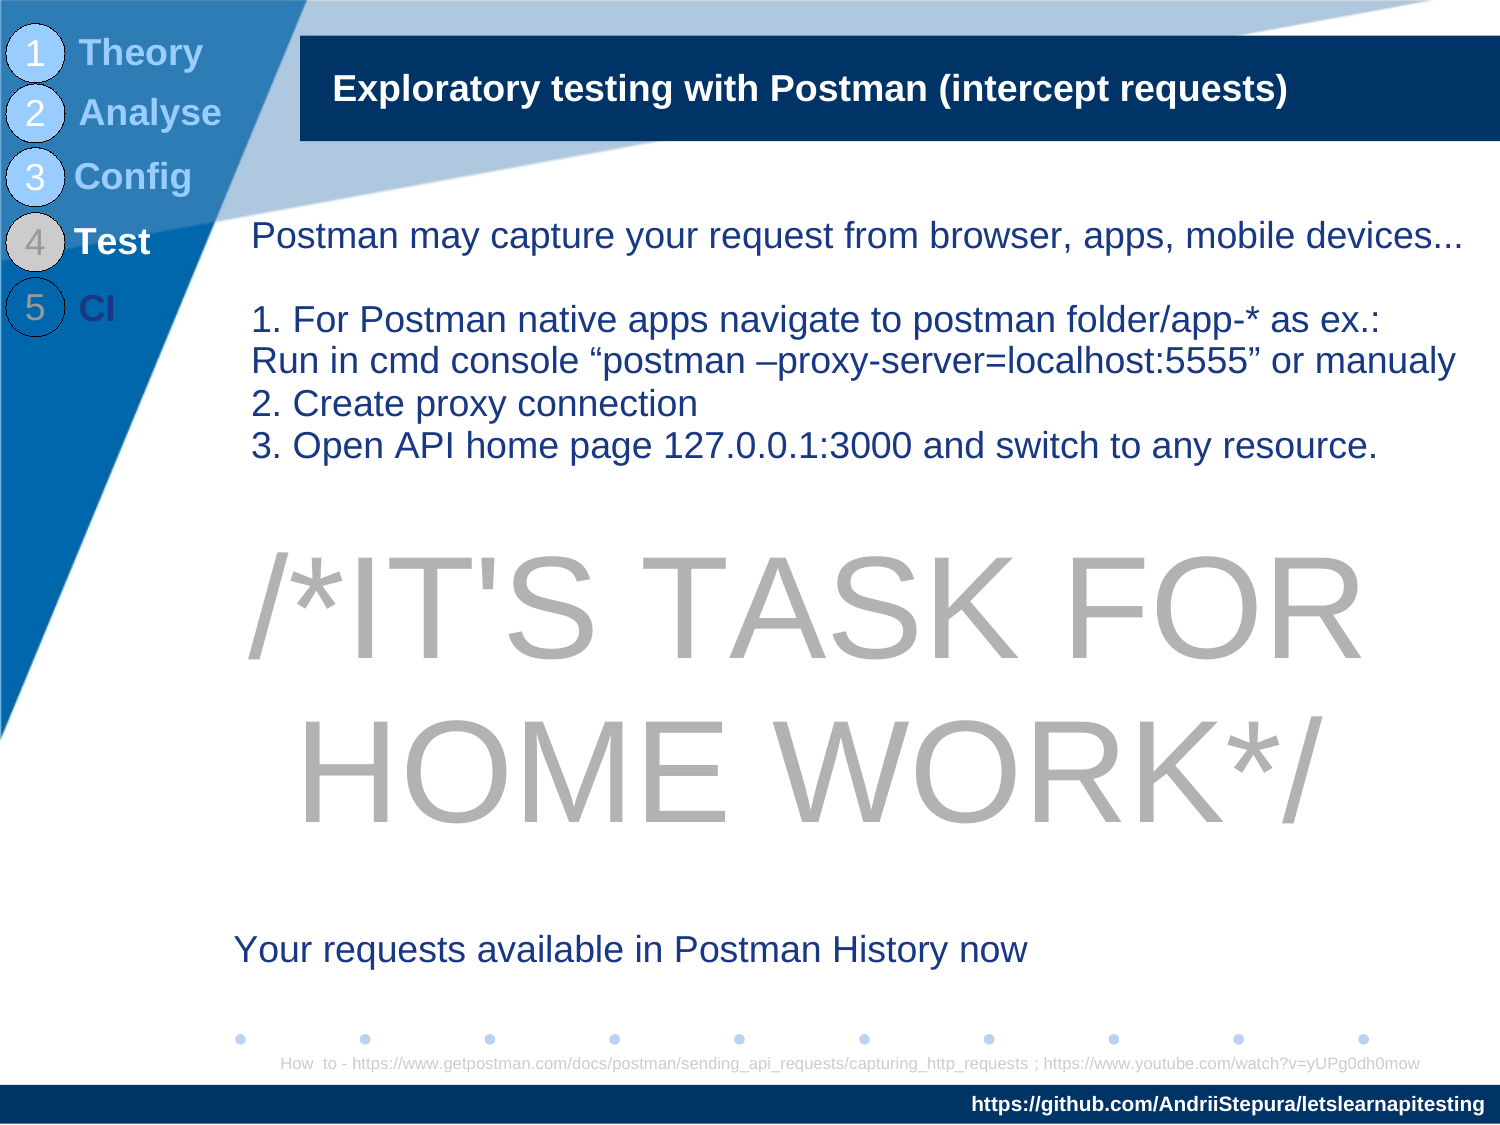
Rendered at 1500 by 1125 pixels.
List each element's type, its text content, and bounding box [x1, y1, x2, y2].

list Analyse [63, 83, 266, 148]
picture [38, 67, 63, 100]
picture [0, 0, 1500, 842]
text_box 1 [5, 23, 66, 83]
text_box /*IT'S TASK FOR HOME WORK*/ [147, 519, 1471, 861]
text_box How to - https://www.getpostman.com/docs/postman/sending_api_requests/capturing_http_requests ; https://www.youtube.com/watch?v=yUPg0dh0mow [265, 1047, 1471, 1081]
title Exploratory testing with Postman (intercept requests) [300, 35, 1500, 142]
list Theory [63, 23, 266, 83]
text_box 2 [5, 83, 66, 143]
text_box 3 [5, 147, 66, 207]
list Test [59, 212, 236, 495]
list CI [63, 279, 148, 339]
text_box Postman may capture your request from browser, apps, mobile devices... 1. For Postman native apps navigate to postman folder/app-* as ex.: Run in cmd console “postman –proxy-server=localhost:5555” or manualy 2. Create proxy connection 3. Open API home page 127.0.0.1:3000 and switch to any resource. [236, 206, 1500, 980]
text_box 4 [5, 212, 66, 272]
text_box 5 [5, 277, 66, 337]
text_box Your requests available in Postman History now [218, 921, 1459, 979]
list Config [58, 147, 591, 223]
